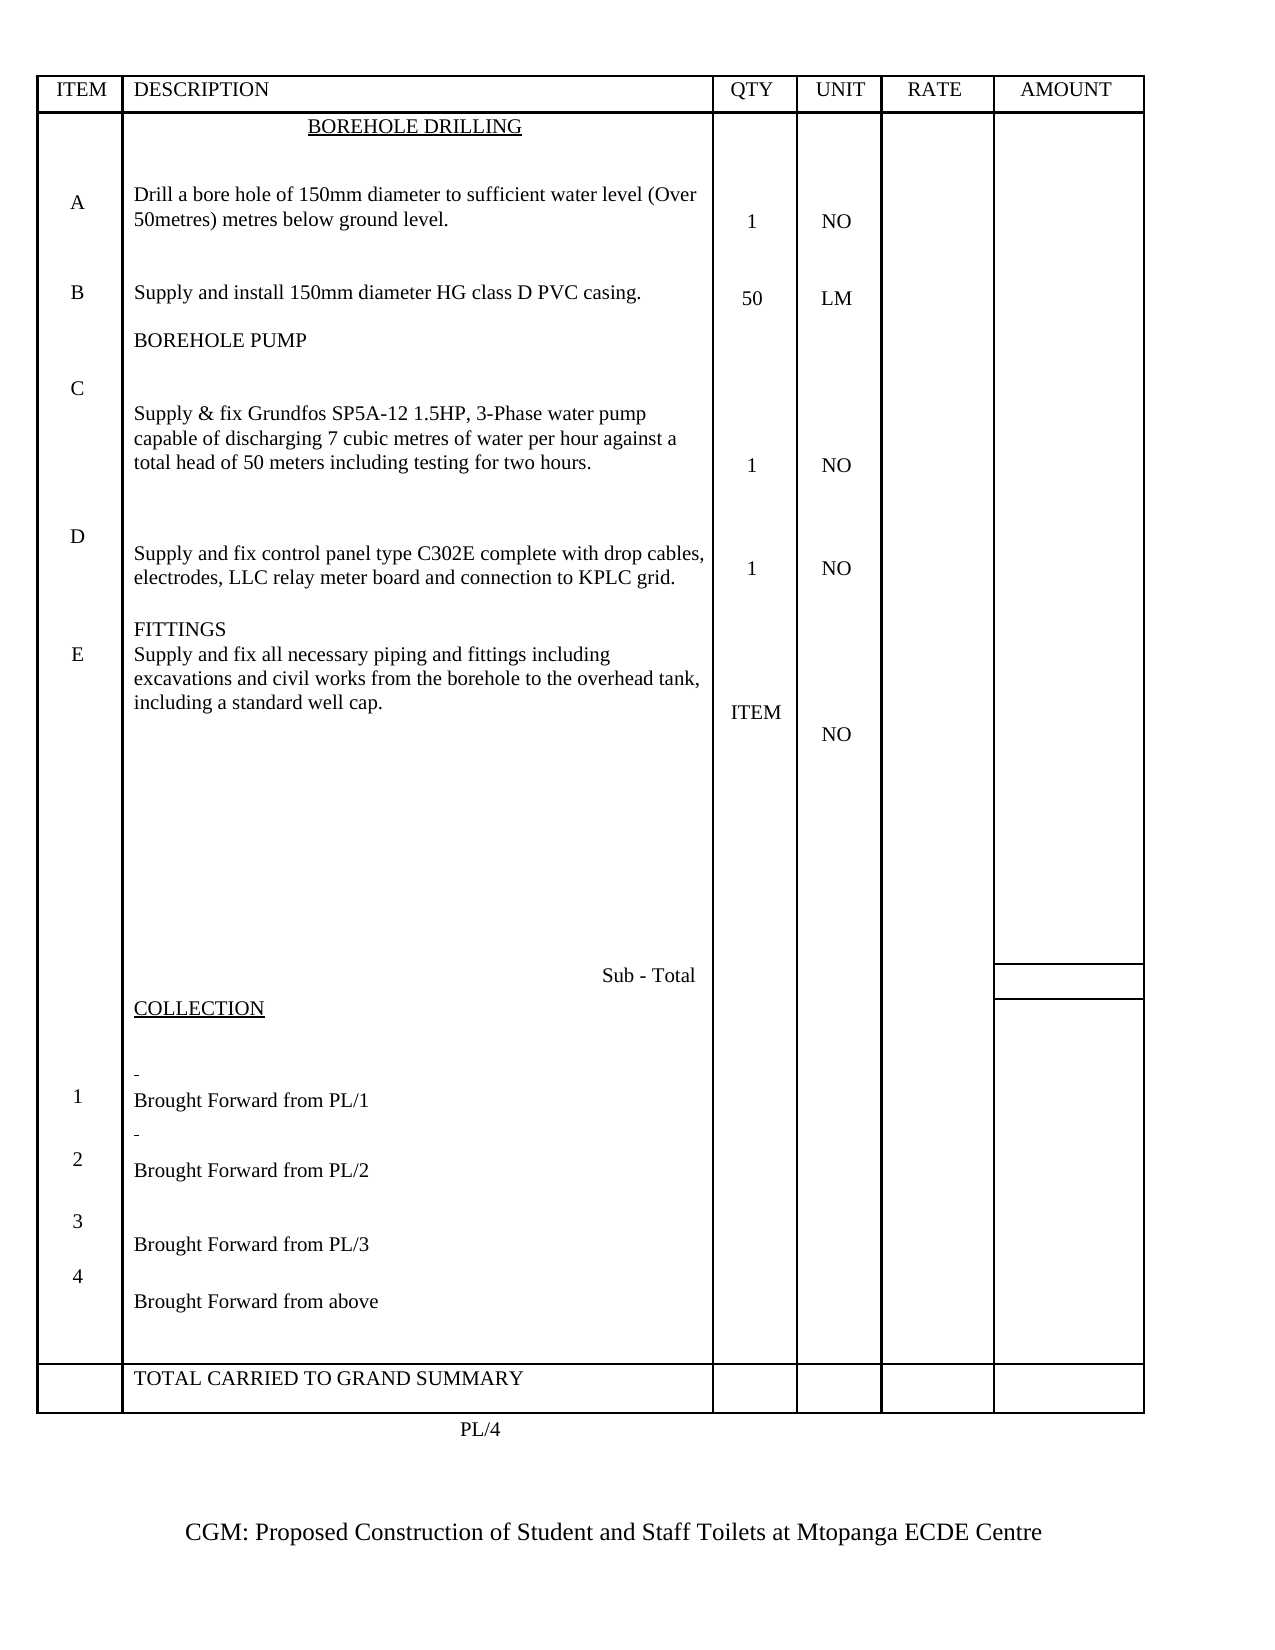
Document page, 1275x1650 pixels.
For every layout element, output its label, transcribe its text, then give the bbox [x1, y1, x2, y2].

table_header AMOUNT [995, 77, 1143, 111]
table_cell [995, 1000, 1143, 1054]
table_cell [798, 114, 880, 163]
table_cell [995, 1264, 1143, 1363]
table_cell Brought Forward from PL/3 [124, 1202, 712, 1264]
table_cell E [39, 642, 121, 1054]
table_cell Supply & fix Grundfos SP5A-12 1.5HP, 3-Phase water pump capable of discharging 7 cubic metres of water per hour against a total head of 50 meters including testing for two hours. [124, 376, 712, 492]
table_cell [714, 1139, 796, 1202]
table_cell 2 [39, 1139, 121, 1202]
table_cell [883, 1054, 993, 1139]
table_cell [714, 114, 796, 163]
table_cell A [39, 163, 121, 250]
table_cell ITEM [714, 642, 796, 1054]
table_cell Supply and fix all necessary piping and fittings including excavations and civil works from the borehole to the overhead tank, including a standard well cap. Sub - Total COLLECTION [124, 642, 712, 1054]
table_cell [39, 114, 121, 163]
table_cell [995, 1139, 1143, 1202]
table_cell [798, 1365, 880, 1412]
table_cell [883, 250, 993, 376]
table_cell LM [798, 250, 880, 376]
table_cell [714, 1365, 796, 1412]
table_cell [883, 376, 993, 492]
table_cell [995, 1365, 1143, 1412]
table_cell 4 [39, 1264, 121, 1363]
table_cell [995, 250, 1143, 376]
table_cell TOTAL CARRIED TO GRAND SUMMARY [124, 1365, 712, 1412]
table_cell 50 [714, 250, 796, 376]
table_cell [798, 1139, 880, 1202]
table_cell [714, 1264, 796, 1363]
table_cell NO [798, 163, 880, 250]
table_header RATE [883, 77, 993, 111]
table_cell NO [798, 642, 880, 1054]
table_header QTY [714, 77, 796, 111]
table_cell B [39, 250, 121, 376]
table_cell 3 [39, 1202, 121, 1264]
table_cell Drill a bore hole of 150mm diameter to sufficient water level (Over 50metres) metres below ground level. [124, 163, 712, 250]
table_cell NO [798, 492, 880, 642]
table_cell [883, 163, 993, 250]
table_header ITEM [39, 77, 121, 111]
table_cell [883, 1139, 993, 1202]
table_cell [883, 1365, 993, 1412]
table_cell 1 [714, 376, 796, 492]
table_header DESCRIPTION [124, 77, 712, 111]
table_cell [798, 1054, 880, 1139]
text PL/4 [37, 1414, 1190, 1442]
table_cell D [39, 492, 121, 642]
table_cell [995, 492, 1143, 642]
table_cell [995, 163, 1143, 250]
table_cell BOREHOLE DRILLING [124, 114, 712, 163]
table_cell [798, 1202, 880, 1264]
table_cell [995, 1202, 1143, 1264]
table_cell [798, 1264, 880, 1363]
table_cell [883, 114, 993, 163]
table_cell Supply and install 150mm diameter HG class D PVC casing. BOREHOLE PUMP [124, 250, 712, 376]
table_cell 1 [714, 163, 796, 250]
table_cell [39, 1365, 121, 1412]
table_cell Brought Forward from PL/1 [124, 1054, 712, 1139]
table_cell [714, 1202, 796, 1264]
table_cell 1 [714, 492, 796, 642]
table_cell 1 [39, 1054, 121, 1139]
table_cell Brought Forward from PL/2 [124, 1139, 712, 1202]
table_cell [883, 1264, 993, 1363]
table_cell [995, 376, 1143, 492]
table_cell NO [798, 376, 880, 492]
table_cell Brought Forward from above [124, 1264, 712, 1363]
table_cell [995, 965, 1143, 998]
table_cell [883, 1202, 993, 1264]
table_cell [883, 492, 993, 642]
table_cell [883, 642, 993, 1054]
table_cell [995, 1054, 1143, 1139]
table_cell [714, 1054, 796, 1139]
table_cell Supply and fix control panel type C302E complete with drop cables, electrodes, LLC relay meter board and connection to KPLC grid. FITTINGS [124, 492, 712, 642]
table_header UNIT [798, 77, 880, 111]
table_cell [995, 642, 1143, 963]
table_cell C [39, 376, 121, 492]
table_cell [995, 114, 1143, 163]
